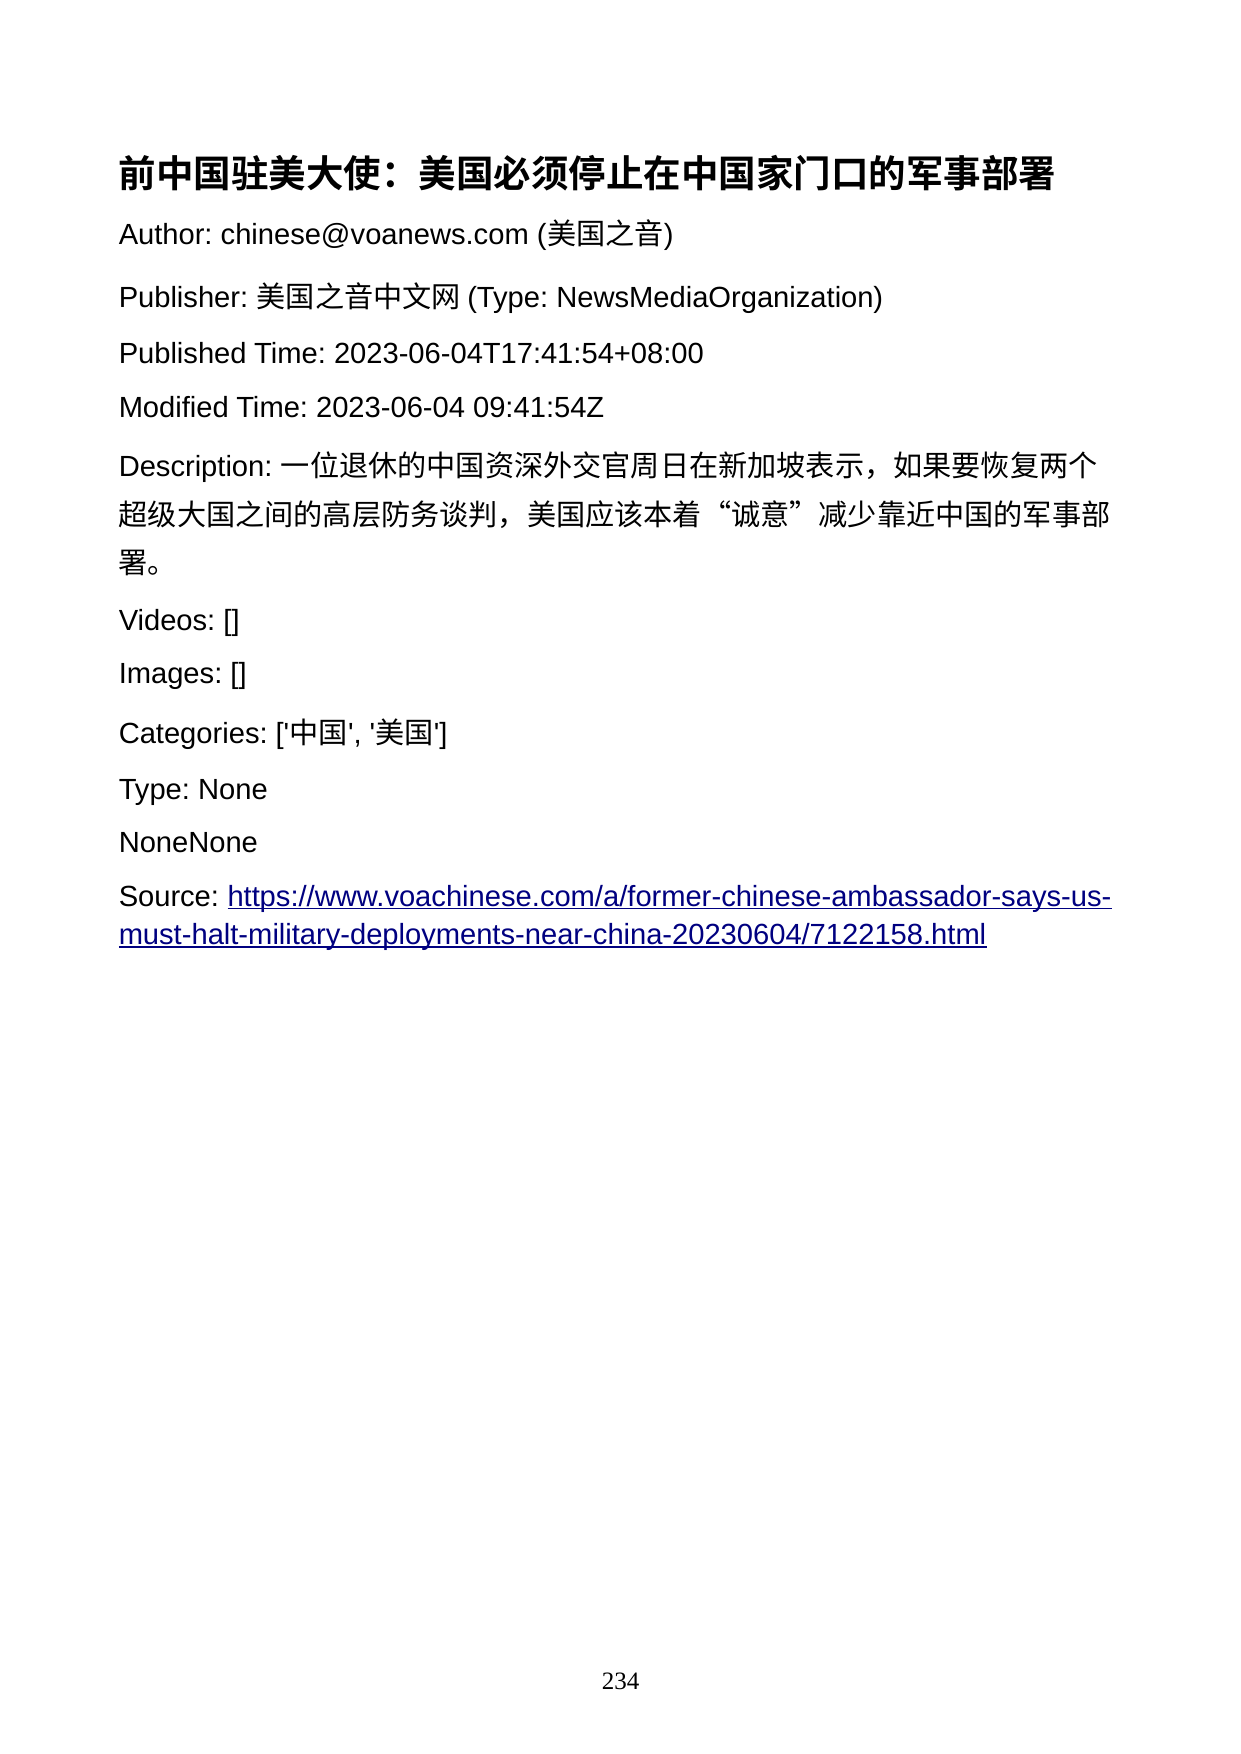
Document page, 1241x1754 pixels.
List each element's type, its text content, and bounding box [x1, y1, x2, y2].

text Published Time: 2023-06-04T17:41:54+08:00 [118, 337, 1122, 370]
text Description: 一位退休的中国资深外交官周日在新加坡表示，如果要恢复两个超级大国之间的高层防务谈判，美国应该本着“诚意”减少靠近中国的军事部署。 [118, 443, 1122, 582]
text Videos: [] [118, 603, 1122, 637]
text Type: None [118, 772, 1122, 806]
text Modified Time: 2023-06-04 09:41:54Z [118, 390, 1122, 423]
text Categories: ['中国', '美国'] [118, 709, 1122, 752]
text Publisher: 美国之音中文网 (Type: NewsMediaOrganization) [118, 273, 1122, 316]
text Source: https://www.voachinese.com/a/former-chinese-ambassador-says-us-must-halt-military-deployments-near-china-20230604/7122158.html [118, 879, 1122, 951]
text Author: chinese@voanews.com (美国之音) [118, 210, 1122, 253]
text Images: [] [118, 656, 1122, 690]
subtitle 前中国驻美大使：美国必须停止在中国家门口的军事部署 [118, 143, 1122, 198]
text NoneNone [118, 826, 1122, 859]
